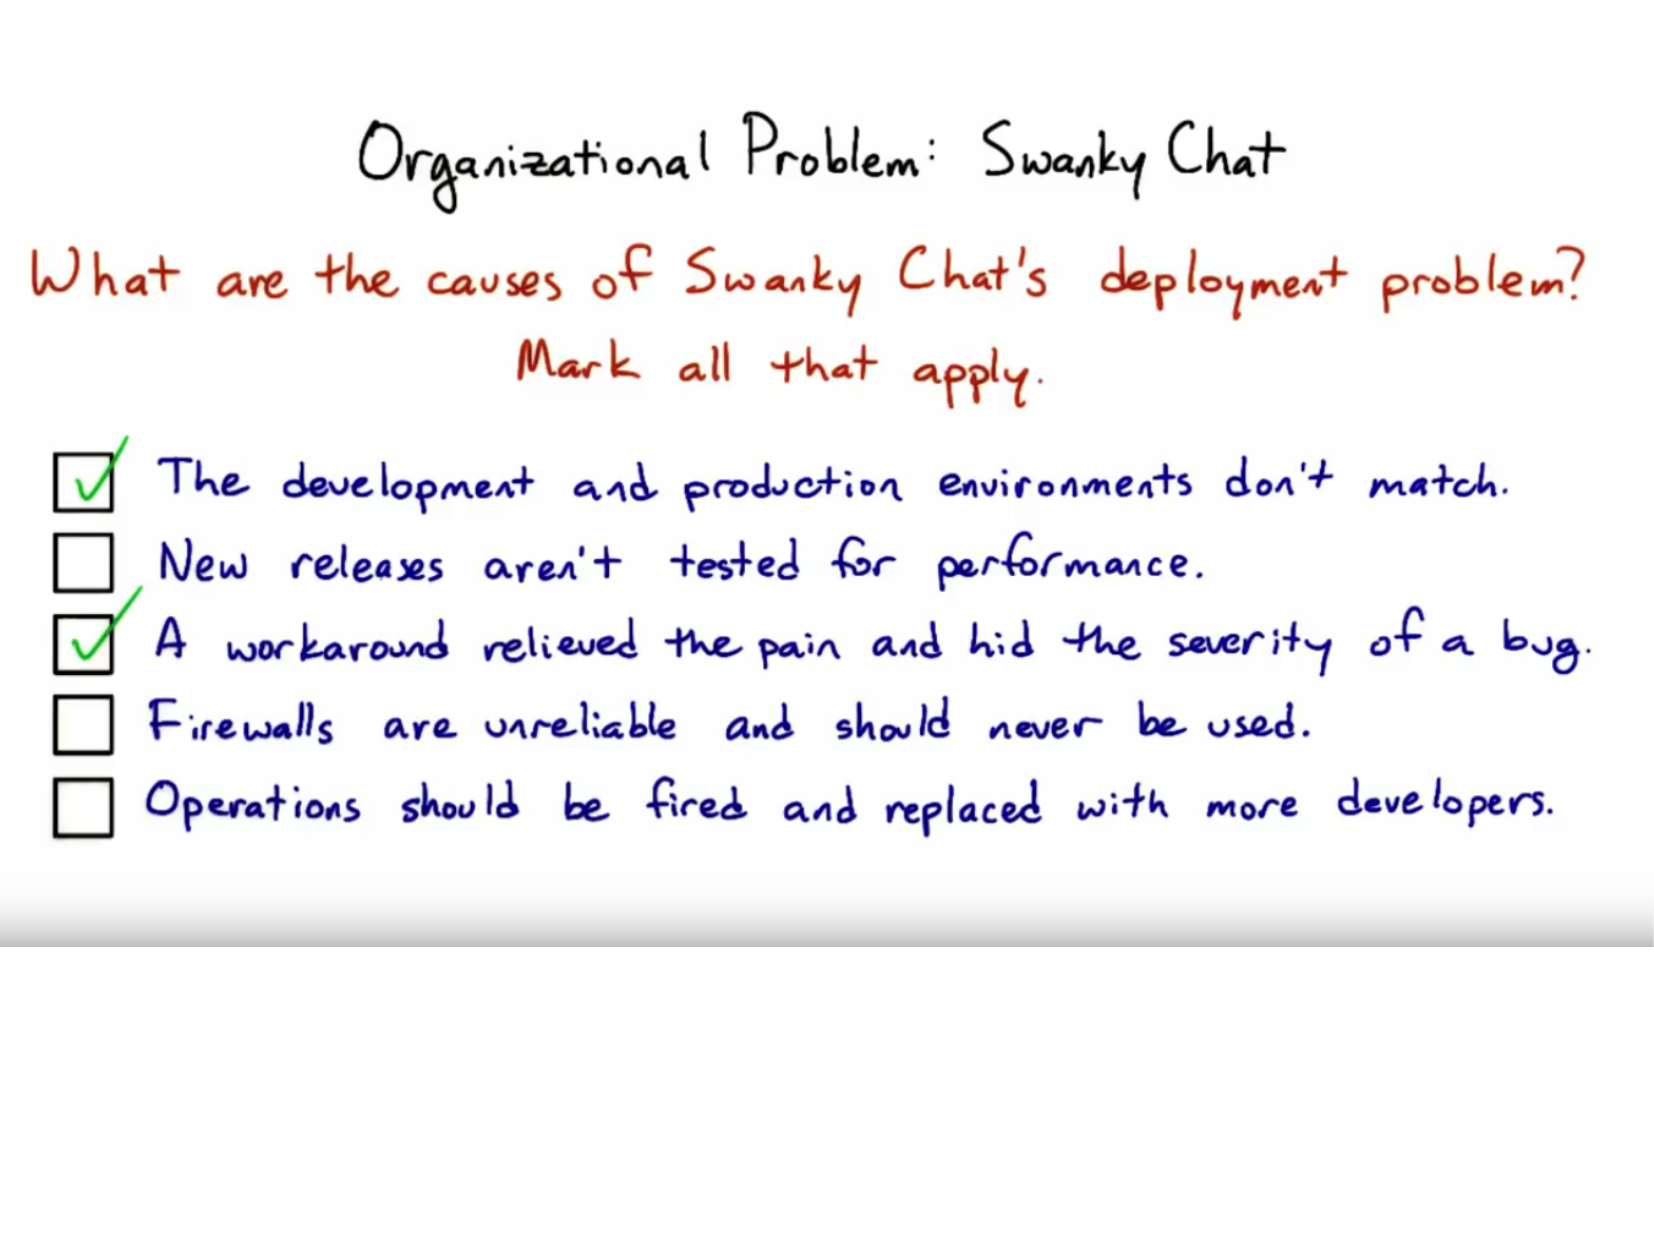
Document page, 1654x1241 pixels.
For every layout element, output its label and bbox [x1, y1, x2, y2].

picture [0, 67, 1654, 947]
